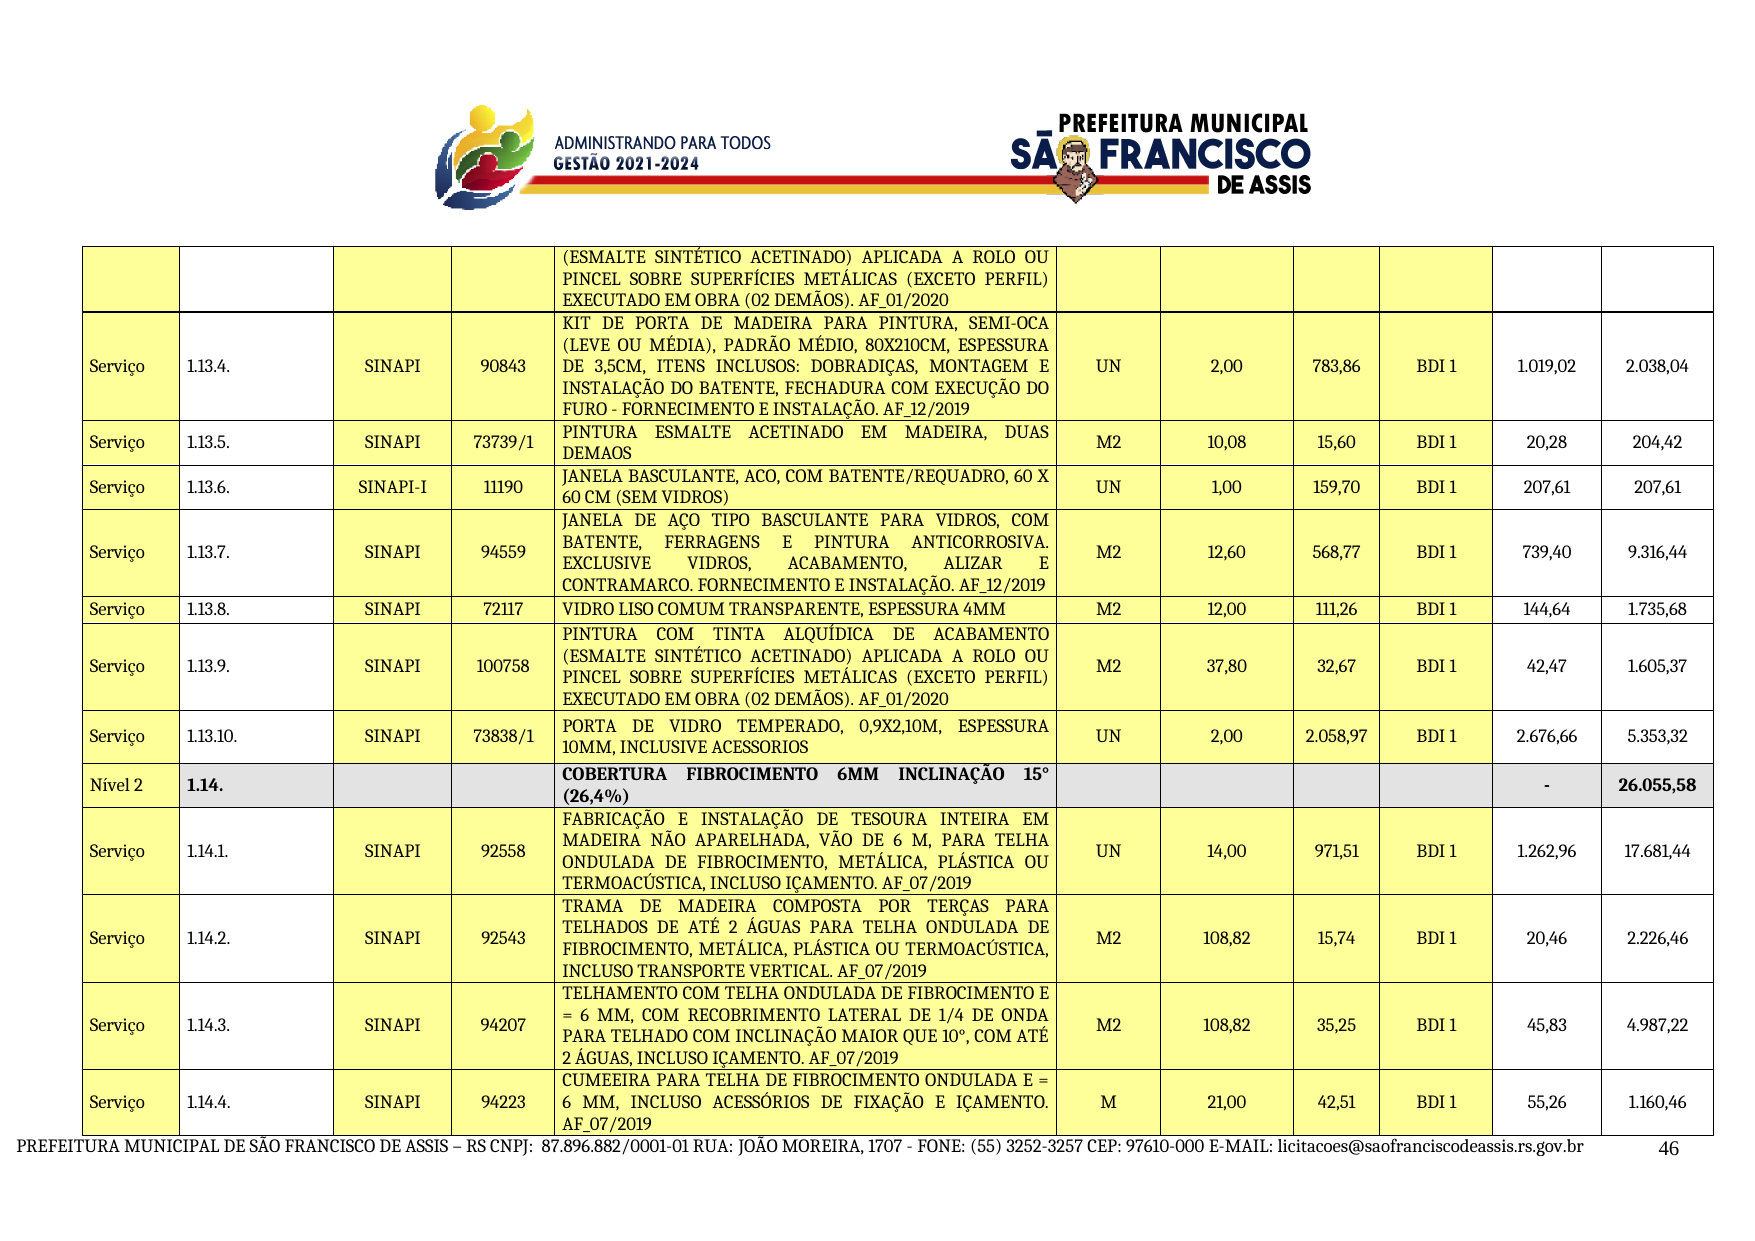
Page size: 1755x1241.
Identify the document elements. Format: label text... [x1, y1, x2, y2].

table_cell (ESMALTE SINTÉTICO ACETINADO) APLICADA A ROLO OU PINCEL SOBRE SUPERFÍCIES METÁLICAS (EXCETO PERFIL) EXECUTADO EM OBRA (02 DEMÃOS). AF_01/2020 [555, 247, 1056, 311]
table_cell UN [1057, 711, 1160, 763]
table_cell BDI 1 [1380, 895, 1492, 982]
table_cell M2 [1057, 895, 1160, 982]
table_cell M [1057, 1070, 1160, 1135]
table_cell 32,67 [1294, 624, 1379, 710]
table_cell UN [1057, 466, 1160, 509]
table_cell BDI 1 [1380, 466, 1492, 509]
table_cell 15,60 [1294, 421, 1379, 464]
table_cell SINAPI [334, 808, 451, 894]
table_cell 15,74 [1294, 895, 1379, 982]
table_cell 92543 [452, 895, 554, 982]
table_cell [1714, 596, 1754, 622]
table_cell 73838/1 [452, 711, 554, 763]
table_cell COBERTURA FIBROCIMENTO 6MM INCLINAÇÃO 15° (26,4%) [555, 764, 1056, 807]
table_cell 17.681,44 [1602, 808, 1713, 894]
table_cell [1714, 623, 1754, 710]
table_cell 2.058,97 [1294, 711, 1379, 763]
table_cell BDI 1 [1380, 808, 1492, 894]
table_cell 94559 [452, 510, 554, 596]
table_cell Serviço [83, 421, 179, 464]
table_cell M2 [1057, 510, 1160, 596]
table_cell 1.14. [180, 764, 333, 807]
table_cell [1714, 894, 1754, 982]
table_cell 159,70 [1294, 466, 1379, 509]
table_cell [1602, 247, 1713, 311]
table_cell - [1294, 764, 1379, 807]
table_cell [1380, 247, 1492, 311]
table_cell BDI 1 [1380, 764, 1492, 807]
table_cell 1.13.9. [180, 624, 333, 710]
table_cell 2.038,04 [1602, 313, 1713, 420]
table_cell 5.353,32 [1602, 711, 1713, 763]
table_cell [1714, 710, 1754, 763]
table_cell 100758 [452, 624, 554, 710]
table_cell PORTA DE VIDRO TEMPERADO, 0,9X2,10M, ESPESSURA 10MM, INCLUSIVE ACESSORIOS [555, 711, 1056, 763]
table_cell SINAPI [334, 983, 451, 1069]
table_cell [334, 247, 451, 311]
table_cell 1.13.10. [180, 711, 333, 763]
table_cell Serviço [83, 466, 179, 509]
table_cell 45,83 [1493, 983, 1601, 1069]
table_cell [1161, 764, 1293, 807]
table_cell BDI 1 [1380, 313, 1492, 420]
table_cell M2 [1057, 983, 1160, 1069]
table_cell 4.987,22 [1602, 983, 1713, 1069]
table_cell Serviço [83, 1070, 179, 1135]
table_cell Nível 2 [83, 764, 179, 807]
table_cell 21,00 [1161, 1070, 1293, 1135]
table_cell 1.14.1. [180, 808, 333, 894]
table_cell 1.13.7. [180, 510, 333, 596]
table_cell 2,00 [1161, 313, 1293, 420]
table_cell 108,82 [1161, 895, 1293, 982]
table_cell 783,86 [1294, 313, 1379, 420]
table_cell SINAPI [334, 624, 451, 710]
table_cell 1.14.3. [180, 983, 333, 1069]
table_cell 111,26 [1294, 597, 1379, 622]
table_cell 94207 [452, 983, 554, 1069]
table_cell SINAPI-I [334, 466, 451, 509]
table_cell M2 [1057, 597, 1160, 622]
table_cell 92558 [452, 808, 554, 894]
table_cell Serviço [83, 983, 179, 1069]
table_cell 42,51 [1294, 1070, 1379, 1135]
table_cell 90843 [452, 313, 554, 420]
table_cell 1.160,46 [1602, 1070, 1713, 1135]
table_cell 1.019,02 [1493, 313, 1601, 420]
table_cell PINTURA COM TINTA ALQUÍDICA DE ACABAMENTO (ESMALTE SINTÉTICO ACETINADO) APLICADA A ROLO OU PINCEL SOBRE SUPERFÍCIES METÁLICAS (EXCETO PERFIL) EXECUTADO EM OBRA (02 DEMÃOS). AF_01/2020 [555, 624, 1056, 710]
table_cell 204,42 [1602, 421, 1713, 464]
table_cell VIDRO LISO COMUM TRANSPARENTE, ESPESSURA 4MM [555, 597, 1056, 622]
table_cell 55,26 [1493, 1070, 1601, 1135]
table_cell 1.605,37 [1602, 624, 1713, 710]
table_cell 94223 [452, 1070, 554, 1135]
table_cell 37,80 [1161, 624, 1293, 710]
table_cell [1714, 763, 1754, 807]
table_cell 1.262,96 [1493, 808, 1601, 894]
table_cell CUMEEIRA PARA TELHA DE FIBROCIMENTO ONDULADA E = 6 MM, INCLUSO ACESSÓRIOS DE FIXAÇÃO E IÇAMENTO. AF_07/2019 [555, 1070, 1056, 1135]
table_cell SINAPI [334, 895, 451, 982]
table_cell 568,77 [1294, 510, 1379, 596]
table_cell 2.226,46 [1602, 895, 1713, 982]
table_cell 1.13.5. [180, 421, 333, 464]
table_cell [1714, 246, 1754, 311]
table_cell 10,08 [1161, 421, 1293, 464]
table_cell - [1493, 764, 1601, 807]
table_cell BDI 1 [1380, 1070, 1492, 1135]
table_cell 1.735,68 [1602, 597, 1713, 622]
table_cell 73739/1 [452, 421, 554, 464]
table_cell FABRICAÇÃO E INSTALAÇÃO DE TESOURA INTEIRA EM MADEIRA NÃO APARELHADA, VÃO DE 6 M, PARA TELHA ONDULADA DE FIBROCIMENTO, METÁLICA, PLÁSTICA OU TERMOACÚSTICA, INCLUSO IÇAMENTO. AF_07/2019 [555, 808, 1056, 894]
table_cell 108,82 [1161, 983, 1293, 1069]
table_cell Serviço [83, 597, 179, 622]
table_cell BDI 1 [1380, 421, 1492, 464]
table_cell [1161, 247, 1293, 311]
table_cell Serviço [83, 313, 179, 420]
table_cell UN [1057, 808, 1160, 894]
table_cell Serviço [83, 895, 179, 982]
table_cell 14,00 [1161, 808, 1293, 894]
table_cell [452, 247, 554, 311]
table_cell [180, 247, 333, 311]
table_cell 35,25 [1294, 983, 1379, 1069]
table_cell KIT DE PORTA DE MADEIRA PARA PINTURA, SEMI-OCA (LEVE OU MÉDIA), PADRÃO MÉDIO, 80X210CM, ESPESSURA DE 3,5CM, ITENS INCLUSOS: DOBRADIÇAS, MONTAGEM E INSTALAÇÃO DO BATENTE, FECHADURA COM EXECUÇÃO DO FURO - FORNECIMENTO E INSTALAÇÃO. AF_12/2019 [555, 313, 1056, 420]
table_cell 207,61 [1602, 466, 1713, 509]
table_cell [1714, 420, 1754, 464]
table_cell [1057, 764, 1160, 807]
table_cell [83, 247, 179, 311]
table_cell BDI 1 [1380, 711, 1492, 763]
table_cell 1.13.8. [180, 597, 333, 622]
table_cell 1.13.4. [180, 313, 333, 420]
table_cell BDI 1 [1380, 983, 1492, 1069]
table_cell BDI 1 [1380, 510, 1492, 596]
table_cell 9.316,44 [1602, 510, 1713, 596]
table_cell SINAPI [334, 1070, 451, 1135]
table_cell [1714, 311, 1754, 420]
table_cell [1057, 247, 1160, 311]
table_cell 72117 [452, 597, 554, 622]
table_cell 2.676,66 [1493, 711, 1601, 763]
table_cell 12,00 [1161, 597, 1293, 622]
table_cell [1294, 247, 1379, 311]
table_cell [1714, 509, 1754, 596]
table_cell M2 [1057, 421, 1160, 464]
table_cell SINAPI [334, 597, 451, 622]
table_cell Serviço [83, 808, 179, 894]
table_cell SINAPI [334, 313, 451, 420]
table_cell 11190 [452, 466, 554, 509]
table_cell 1.14.4. [180, 1070, 333, 1135]
table_cell 2,00 [1161, 711, 1293, 763]
table_cell 1,00 [1161, 466, 1293, 509]
table_cell 26.055,58 [1602, 764, 1713, 807]
table_cell Serviço [83, 624, 179, 710]
table_cell 739,40 [1493, 510, 1601, 596]
table_cell 144,64 [1493, 597, 1601, 622]
table_cell SINAPI [334, 510, 451, 596]
table_cell UN [1057, 313, 1160, 420]
table_cell SINAPI [334, 711, 451, 763]
table_cell BDI 1 [1380, 597, 1492, 622]
table_cell 207,61 [1493, 466, 1601, 509]
table_cell JANELA DE AÇO TIPO BASCULANTE PARA VIDROS, COM BATENTE, FERRAGENS E PINTURA ANTICORROSIVA. EXCLUSIVE VIDROS, ACABAMENTO, ALIZAR E CONTRAMARCO. FORNECIMENTO E INSTALAÇÃO. AF_12/2019 [555, 510, 1056, 596]
table_cell Serviço [83, 711, 179, 763]
table_cell 42,47 [1493, 624, 1601, 710]
table_cell [1493, 247, 1601, 311]
table_cell JANELA BASCULANTE, ACO, COM BATENTE/REQUADRO, 60 X 60 CM (SEM VIDROS) [555, 466, 1056, 509]
table_cell [452, 764, 554, 807]
table_cell [1714, 465, 1754, 509]
table_cell 20,46 [1493, 895, 1601, 982]
table_cell PINTURA ESMALTE ACETINADO EM MADEIRA, DUAS DEMAOS [555, 421, 1056, 464]
table_cell [1714, 982, 1754, 1069]
table_cell 1.13.6. [180, 466, 333, 509]
table_cell TELHAMENTO COM TELHA ONDULADA DE FIBROCIMENTO E = 6 MM, COM RECOBRIMENTO LATERAL DE 1/4 DE ONDA PARA TELHADO COM INCLINAÇÃO MAIOR QUE 10°, COM ATÉ 2 ÁGUAS, INCLUSO IÇAMENTO. AF_07/2019 [555, 983, 1056, 1069]
table_cell [1714, 807, 1754, 894]
table_cell 1.14.2. [180, 895, 333, 982]
table_cell M2 [1057, 624, 1160, 710]
table_cell 971,51 [1294, 808, 1379, 894]
table_cell [334, 764, 451, 807]
table_cell [1714, 1069, 1754, 1135]
table_cell BDI 1 [1380, 624, 1492, 710]
table_cell Serviço [83, 510, 179, 596]
table_cell SINAPI [334, 421, 451, 464]
table_cell 12,60 [1161, 510, 1293, 596]
table_cell 20,28 [1493, 421, 1601, 464]
table_cell TRAMA DE MADEIRA COMPOSTA POR TERÇAS PARA TELHADOS DE ATÉ 2 ÁGUAS PARA TELHA ONDULADA DE FIBROCIMENTO, METÁLICA, PLÁSTICA OU TERMOACÚSTICA, INCLUSO TRANSPORTE VERTICAL. AF_07/2019 [555, 895, 1056, 982]
